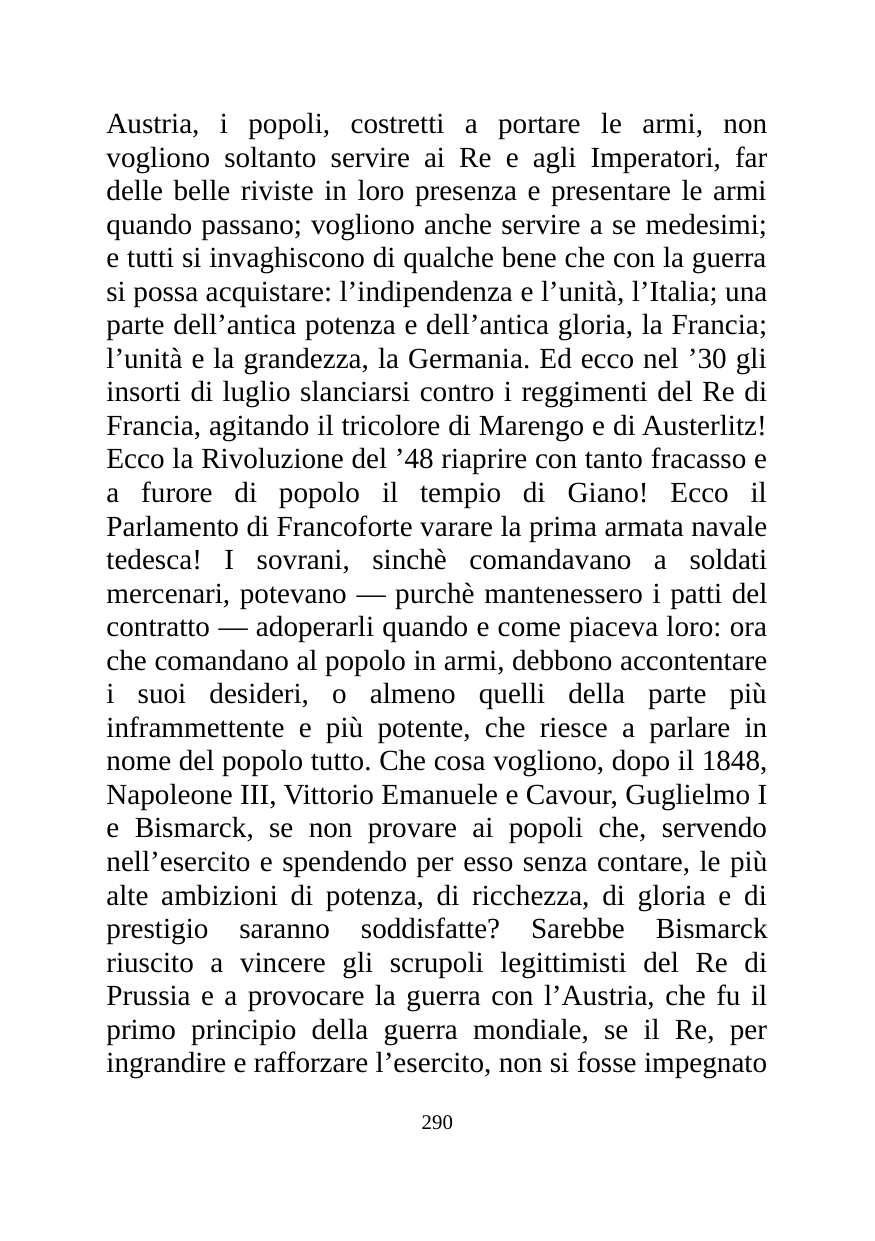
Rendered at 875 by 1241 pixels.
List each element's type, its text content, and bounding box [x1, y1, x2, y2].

text Austria, i popoli, costretti a portare le armi, non vogliono soltanto servire ai Re e agli Imperatori, far delle belle riviste in loro presenza e presentare le armi quando passano; vogliono anche servire a se medesimi; e tutti si invaghiscono di qualche bene che con la guerra si possa acquistare: l’indipendenza e l’unità, l’Italia; una parte dell’antica potenza e dell’antica gloria, la Francia; l’unità e la grandezza, la Germania. Ed ecco nel ’30 gli insorti di luglio slanciarsi contro i reggimenti del Re di Francia, agitando il tricolore di Marengo e di Austerlitz! Ecco la Rivoluzione del ’48 riaprire con tanto fracasso e a furore di popolo il tempio di Giano! Ecco il Parlamento di Francoforte varare la prima armata navale tedesca! I sovrani, sinchè comandavano a soldati mercenari, potevano — purchè mantenessero i patti del contratto — adoperarli quando e come piaceva loro: ora che comandano al popolo in armi, debbono accontentare i suoi desideri, o almeno quelli della parte più inframmettente e più potente, che riesce a parlare in nome del popolo tutto. Che cosa vogliono, dopo il 1848, Napoleone III, Vittorio Emanuele e Cavour, Guglielmo I e Bismarck, se non provare ai popoli che, servendo nell’esercito e spendendo per esso senza contare, le più alte ambizioni di potenza, di ricchezza, di gloria e di prestigio saranno soddisfatte? Sarebbe Bismarck riuscito a vincere gli scrupoli legittimisti del Re di Prussia e a provocare la guerra con l’Austria, che fu il primo principio della guerra mondiale, se il Re, per ingrandire e rafforzare l’esercito, non si fosse impegnato [106, 106, 768, 1079]
